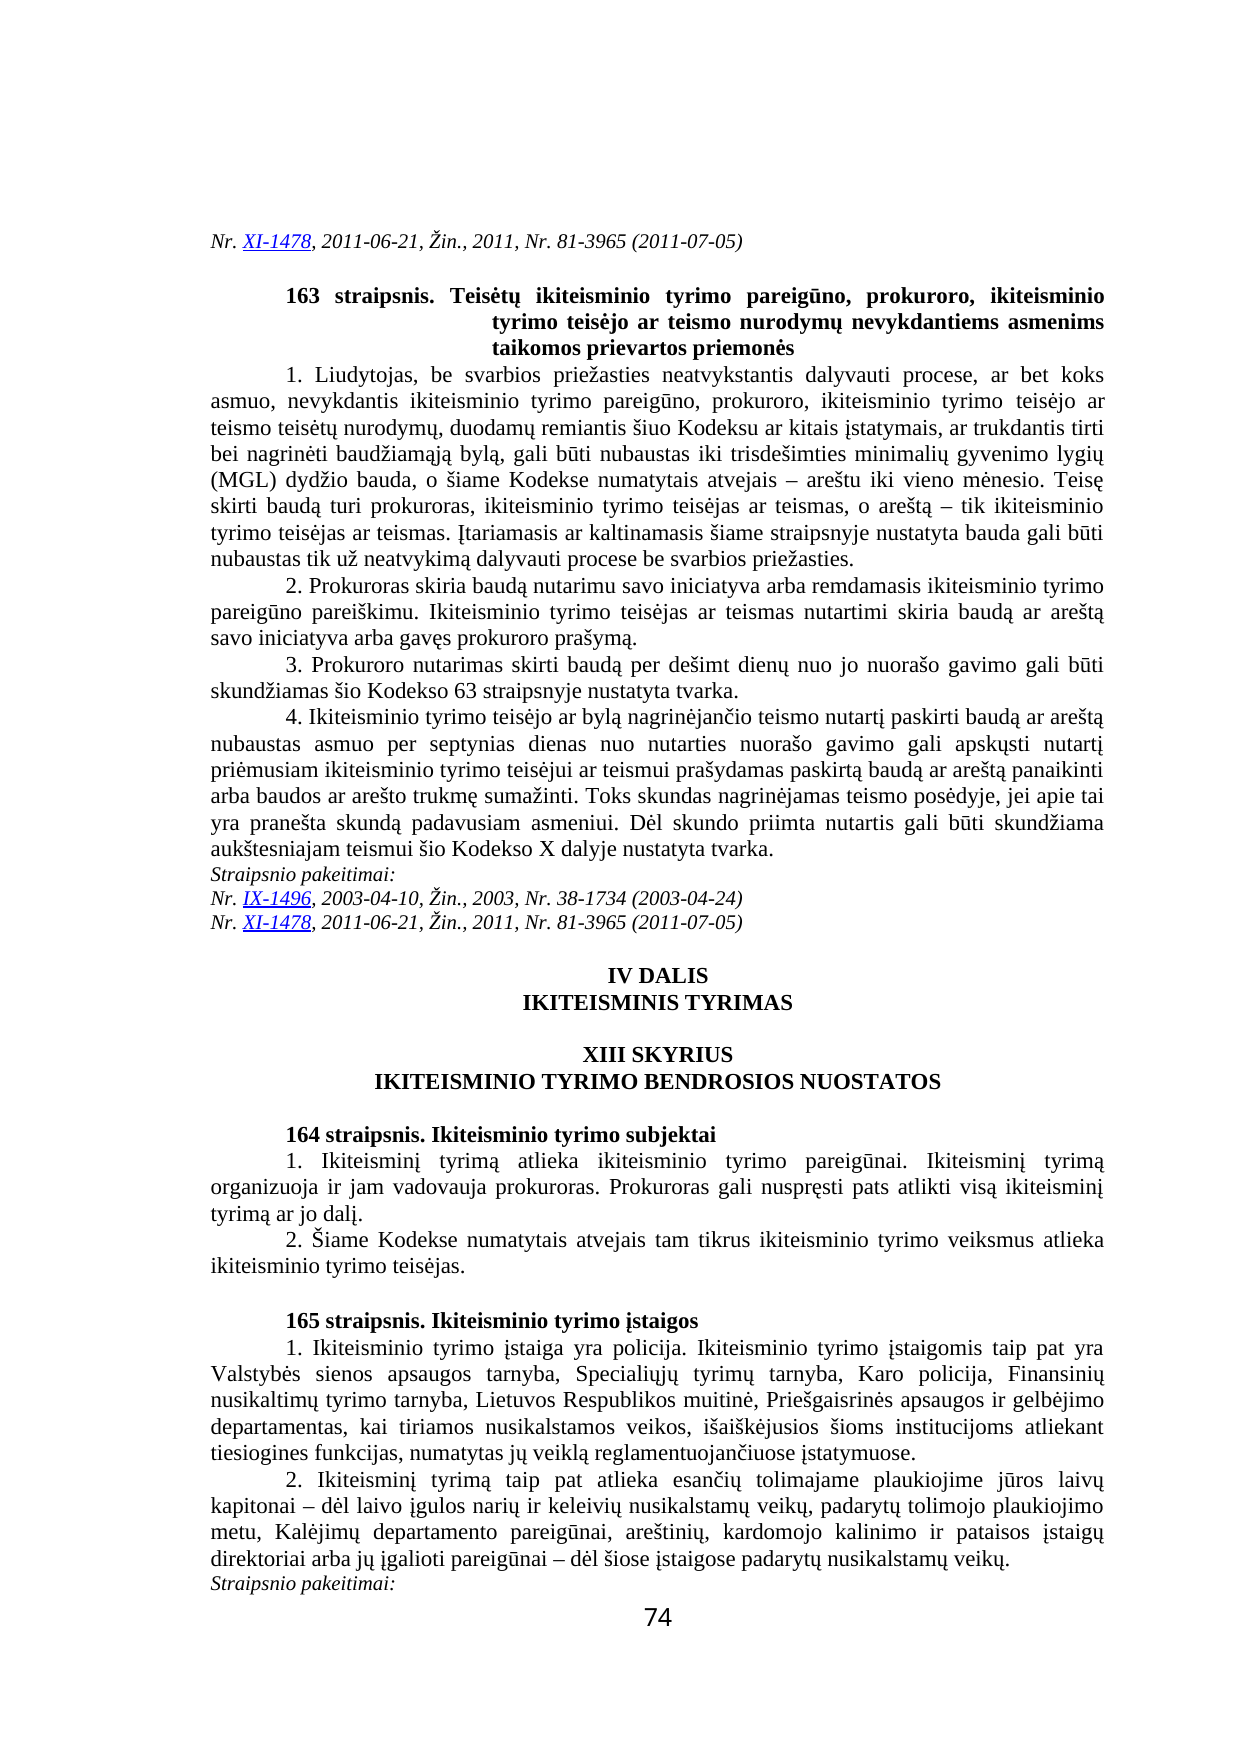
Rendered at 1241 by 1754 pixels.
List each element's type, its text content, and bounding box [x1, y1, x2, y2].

subtitle IV dalis [210, 962, 1105, 989]
text 4. Ikiteisminio tyrimo teisėjo ar bylą nagrinėjančio teismo nutartį paskirti baudą ar areštą nubaustas asmuo per septynias dienas nuo nutarties nuorašo gavimo gali apskųsti nutartį priėmusiam ikiteisminio tyrimo teisėjui ar teismui prašydamas paskirtą baudą ar areštą panaikinti arba baudos ar arešto trukmę sumažinti. Toks skundas nagrinėjamas teismo posėdyje, jei apie tai yra pranešta skundą padavusiam asmeniui. Dėl skundo priimta nutartis gali būti skundžiama aukštesniajam teismui šio Kodekso X dalyje nustatyta tvarka. [210, 703, 1105, 862]
text Straipsnio pakeitimai: [210, 1571, 1105, 1595]
text Nr. IX-1496, 2003-04-10, Žin., 2003, Nr. 38-1734 (2003-04-24) [210, 886, 1105, 910]
text 2. Šiame Kodekse numatytais atvejais tam tikrus ikiteisminio tyrimo veiksmus atlieka ikiteisminio tyrimo teisėjas. [210, 1226, 1105, 1279]
text Nr. XI-1478, 2011-06-21, Žin., 2011, Nr. 81-3965 (2011-07-05) [210, 910, 1105, 934]
text 3. Prokuroro nutarimas skirti baudą per dešimt dienų nuo jo nuorašo gavimo gali būti skundžiamas šio Kodekso 63 straipsnyje nustatyta tvarka. [210, 651, 1105, 703]
subtitle XIII skyrius [210, 1042, 1105, 1068]
text 1. Liudytojas, be svarbios priežasties neatvykstantis dalyvauti procese, ar bet koks asmuo, nevykdantis ikiteisminio tyrimo pareigūno, prokuroro, ikiteisminio tyrimo teisėjo ar teismo teisėtų nurodymų, duodamų remiantis šiuo Kodeksu ar kitais įstatymais, ar trukdantis tirti bei nagrinėti baudžiamąją bylą, gali būti nubaustas iki trisdešimties minimalių gyvenimo lygių (MGL) dydžio bauda, o šiame Kodekse numatytais atvejais – areštu iki vieno mėnesio. Teisę skirti baudą turi prokuroras, ikiteisminio tyrimo teisėjas ar teismas, o areštą – tik ikiteisminio tyrimo teisėjas ar teismas. Įtariamasis ar kaltinamasis šiame straipsnyje nustatyta bauda gali būti nubaustas tik už neatvykimą dalyvauti procese be svarbios priežasties. [210, 361, 1105, 572]
text Nr. XI-1478, 2011-06-21, Žin., 2011, Nr. 81-3965 (2011-07-05) [210, 229, 1105, 253]
text 2. Prokuroras skiria baudą nutarimu savo iniciatyva arba remdamasis ikiteisminio tyrimo pareigūno pareiškimu. Ikiteisminio tyrimo teisėjas ar teismas nutartimi skiria baudą ar areštą savo iniciatyva arba gavęs prokuroro prašymą. [210, 572, 1105, 651]
text Ikiteisminis tyrimas [210, 989, 1105, 1015]
text Straipsnio pakeitimai: [210, 862, 1105, 886]
text 1. Ikiteisminį tyrimą atlieka ikiteisminio tyrimo pareigūnai. Ikiteisminį tyrimą organizuoja ir jam vadovauja prokuroras. Prokuroras gali nuspręsti pats atlikti visą ikiteisminį tyrimą ar jo dalį. [210, 1147, 1105, 1226]
text 2. Ikiteisminį tyrimą taip pat atlieka esančių tolimajame plaukiojime jūros laivų kapitonai – dėl laivo įgulos narių ir keleivių nusikalstamų veikų, padarytų tolimojo plaukiojimo metu, Kalėjimų departamento pareigūnai, areštinių, kardomojo kalinimo ir pataisos įstaigų direktoriai arba jų įgalioti pareigūnai – dėl šiose įstaigose padarytų nusikalstamų veikų. [210, 1466, 1105, 1571]
text 165 straipsnis. Ikiteisminio tyrimo įstaigos [210, 1307, 1105, 1334]
text Ikiteisminio tyrimo bendrosios nuostatos [210, 1068, 1105, 1094]
text 164 straipsnis. Ikiteisminio tyrimo subjektai [210, 1121, 1105, 1147]
text 1. Ikiteisminio tyrimo įstaiga yra policija. Ikiteisminio tyrimo įstaigomis taip pat yra Valstybės sienos apsaugos tarnyba, Specialiųjų tyrimų tarnyba, Karo policija, Finansinių nusikaltimų tyrimo tarnyba, Lietuvos Respublikos muitinė, Priešgaisrinės apsaugos ir gelbėjimo departamentas, kai tiriamos nusikalstamos veikos, išaiškėjusios šioms institucijoms atliekant tiesiogines funkcijas, numatytas jų veiklą reglamentuojančiuose įstatymuose. [210, 1334, 1105, 1466]
text 163 straipsnis. Teisėtų ikiteisminio tyrimo pareigūno, prokuroro, ikiteisminio tyrimo teisėjo ar teismo nurodymų nevykdantiems asmenims taikomos prievartos priemonės [285, 282, 1105, 361]
